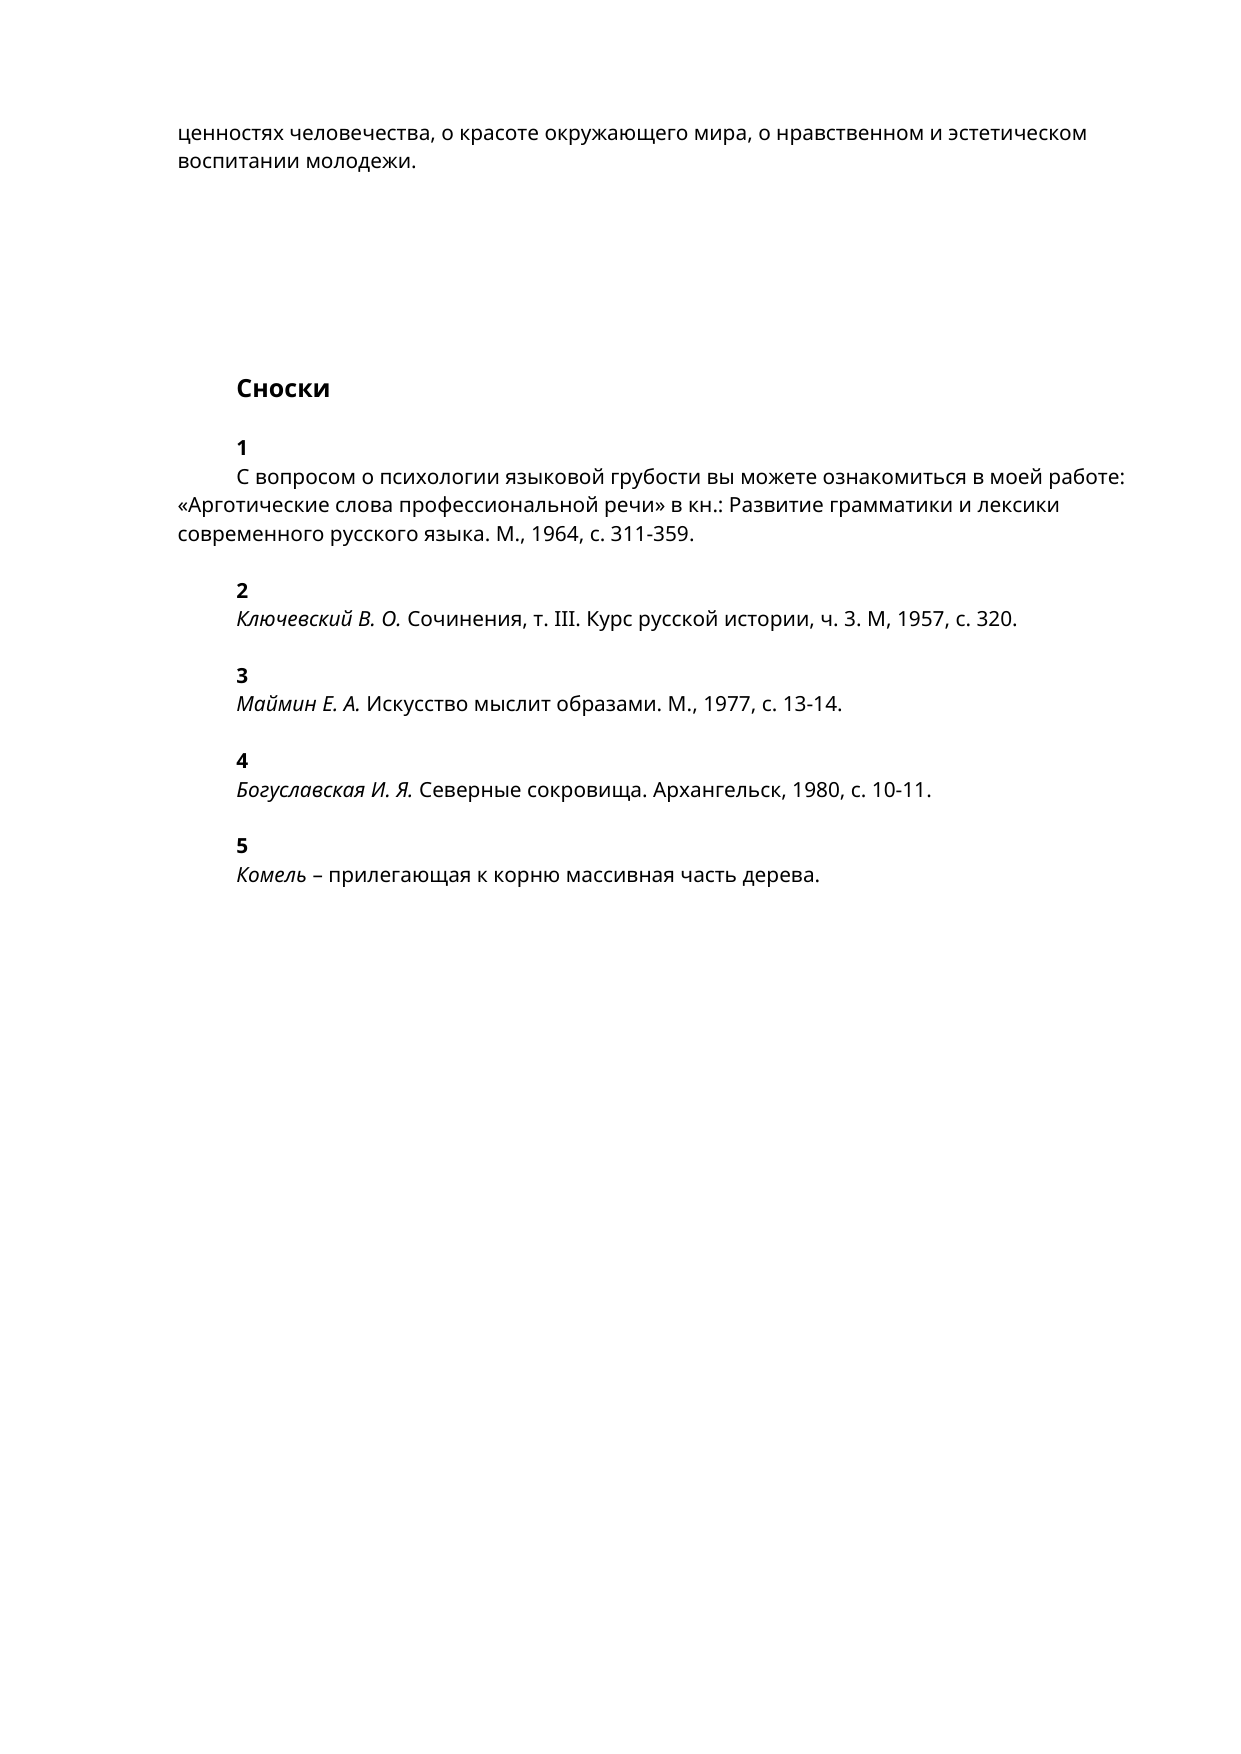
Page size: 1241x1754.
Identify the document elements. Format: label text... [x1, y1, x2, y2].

text Сноски [177, 371, 1152, 405]
text 1 [177, 433, 1152, 462]
text 4 [177, 746, 1152, 775]
text ценностях человечества, о красоте окружающего мира, о нравственном и эстетическом воспитании молодежи. [177, 118, 1152, 175]
text С вопросом о психологии языковой грубости вы можете ознакомиться в моей работе: «Арготические слова профессиональной речи» в кн.: Развитие грамматики и лексики современного русского языка. М., 1964, с. 311-359. [177, 462, 1152, 547]
text 5 [177, 832, 1152, 860]
text Маймин Е. А. Искусство мыслит образами. М., 1977, с. 13-14. [177, 689, 1152, 718]
text Богуславская И. Я. Северные сокровища. Архангельск, 1980, с. 10-11. [177, 775, 1152, 803]
text Ключевский В. О. Сочинения, т. III. Курс русской истории, ч. 3. М, 1957, с. 320. [177, 604, 1152, 633]
text Комель – прилегающая к корню массивная часть дерева. [177, 860, 1152, 888]
text 3 [177, 661, 1152, 689]
text 2 [177, 576, 1152, 604]
